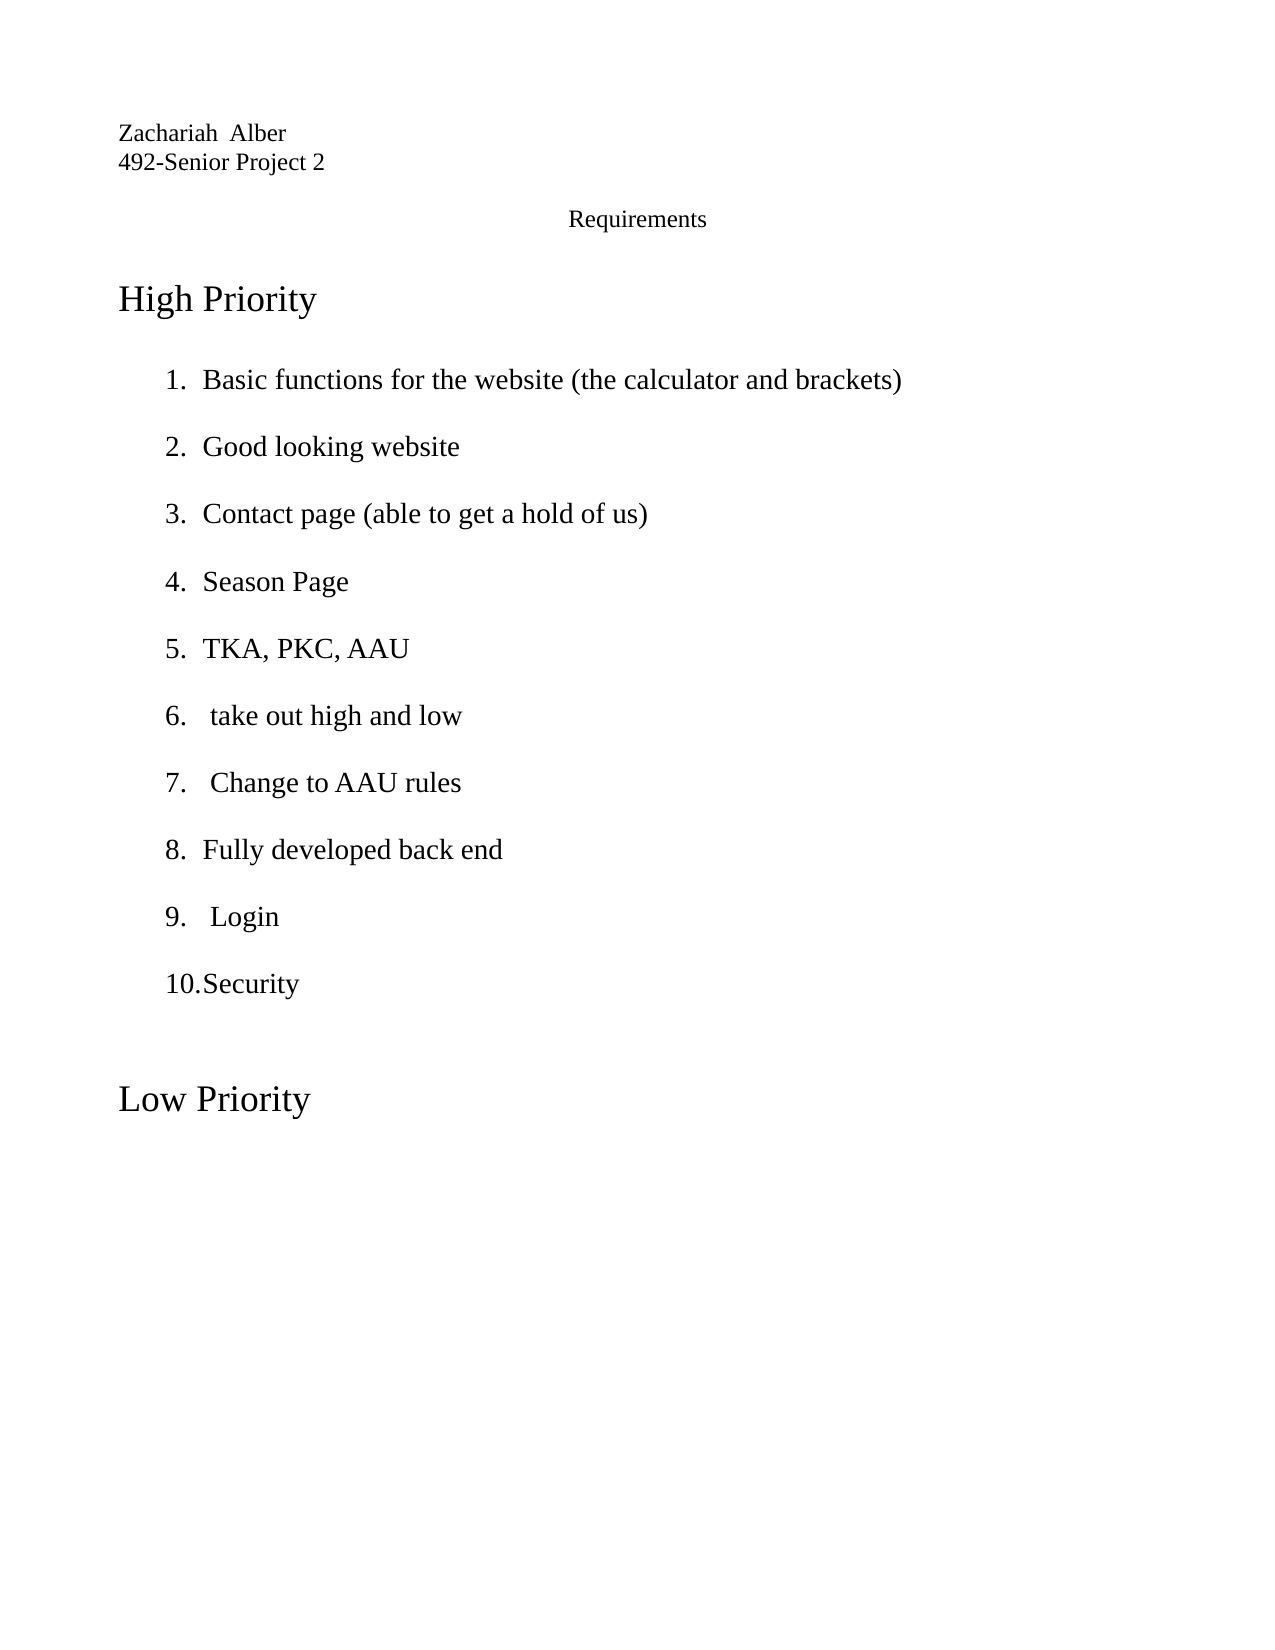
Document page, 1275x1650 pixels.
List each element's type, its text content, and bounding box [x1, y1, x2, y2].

text 492-Senior Project 2 [118, 147, 1157, 176]
list Contact page (able to get a hold of us) [165, 497, 1157, 530]
list take out high and low [165, 698, 1157, 731]
list Fully developed back end [165, 832, 1157, 866]
list Season Page [165, 564, 1157, 597]
list Good looking website [165, 429, 1157, 463]
text Requirements [118, 204, 1157, 233]
list TKA, PKC, AAU [165, 631, 1157, 664]
list Change to AAU rules [165, 765, 1157, 798]
list Basic functions for the website (the calculator and brackets) [165, 362, 1157, 396]
list Security [165, 966, 1157, 1000]
text Zachariah Alber [118, 118, 1157, 147]
text Low Priority [118, 1076, 1157, 1119]
text High Priority [118, 276, 1157, 319]
list Login [165, 899, 1157, 933]
